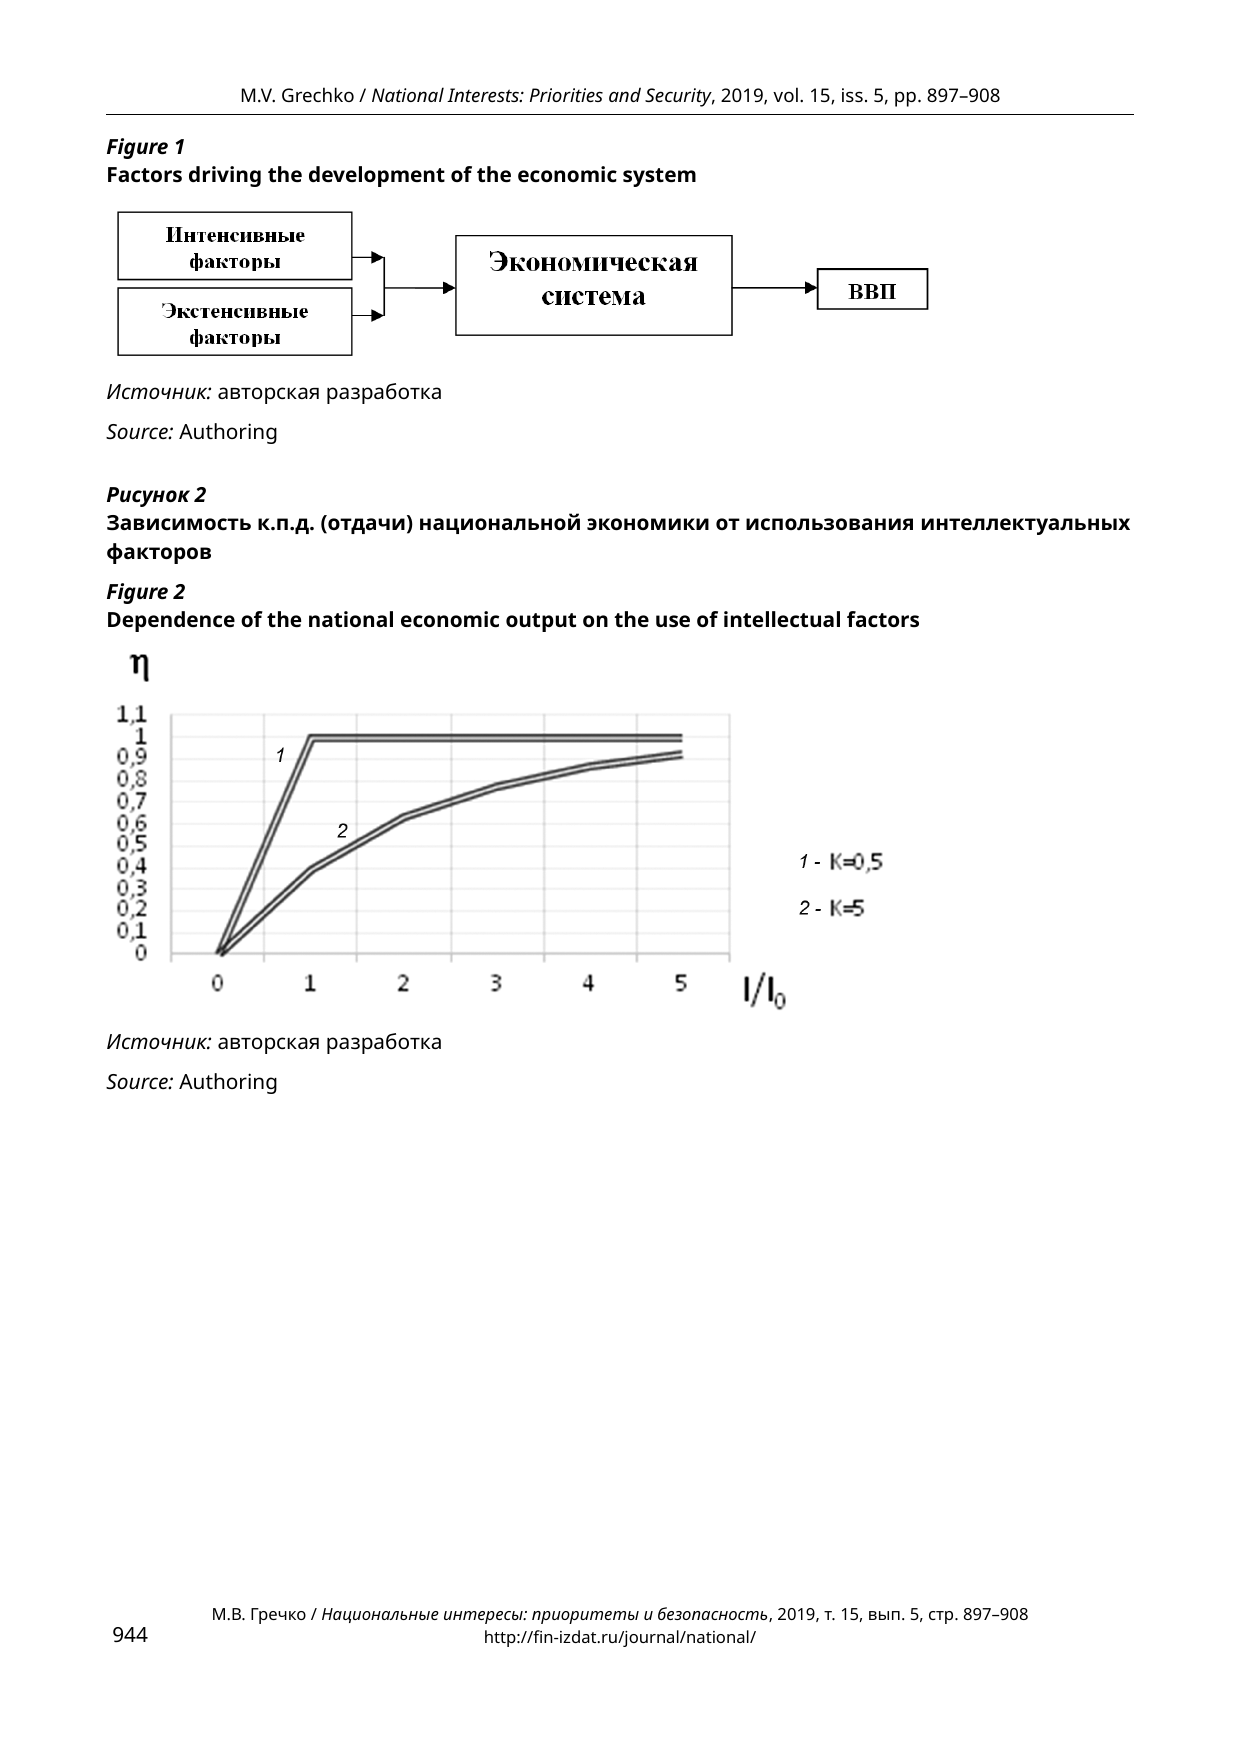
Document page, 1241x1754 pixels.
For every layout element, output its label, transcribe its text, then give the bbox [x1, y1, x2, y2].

text Зависимость к.п.д. (отдачи) национальной экономики от использования интеллектуальных факторов [106, 508, 1134, 565]
text Source: Authoring [106, 1067, 1134, 1096]
text Рисунок 2 [106, 480, 1134, 508]
picture [106, 200, 938, 366]
text Источник: авторская разработка [106, 1027, 1134, 1056]
text Figure 2 [106, 577, 1134, 606]
text Источник: авторская разработка [106, 377, 1134, 406]
picture [106, 645, 893, 1016]
text Dependence of the national economic output on the use of intellectual factors [106, 606, 1134, 634]
text Figure 1 [106, 132, 1134, 160]
text Factors driving the development of the economic system [106, 160, 1134, 189]
text Source: Authoring [106, 417, 1134, 446]
